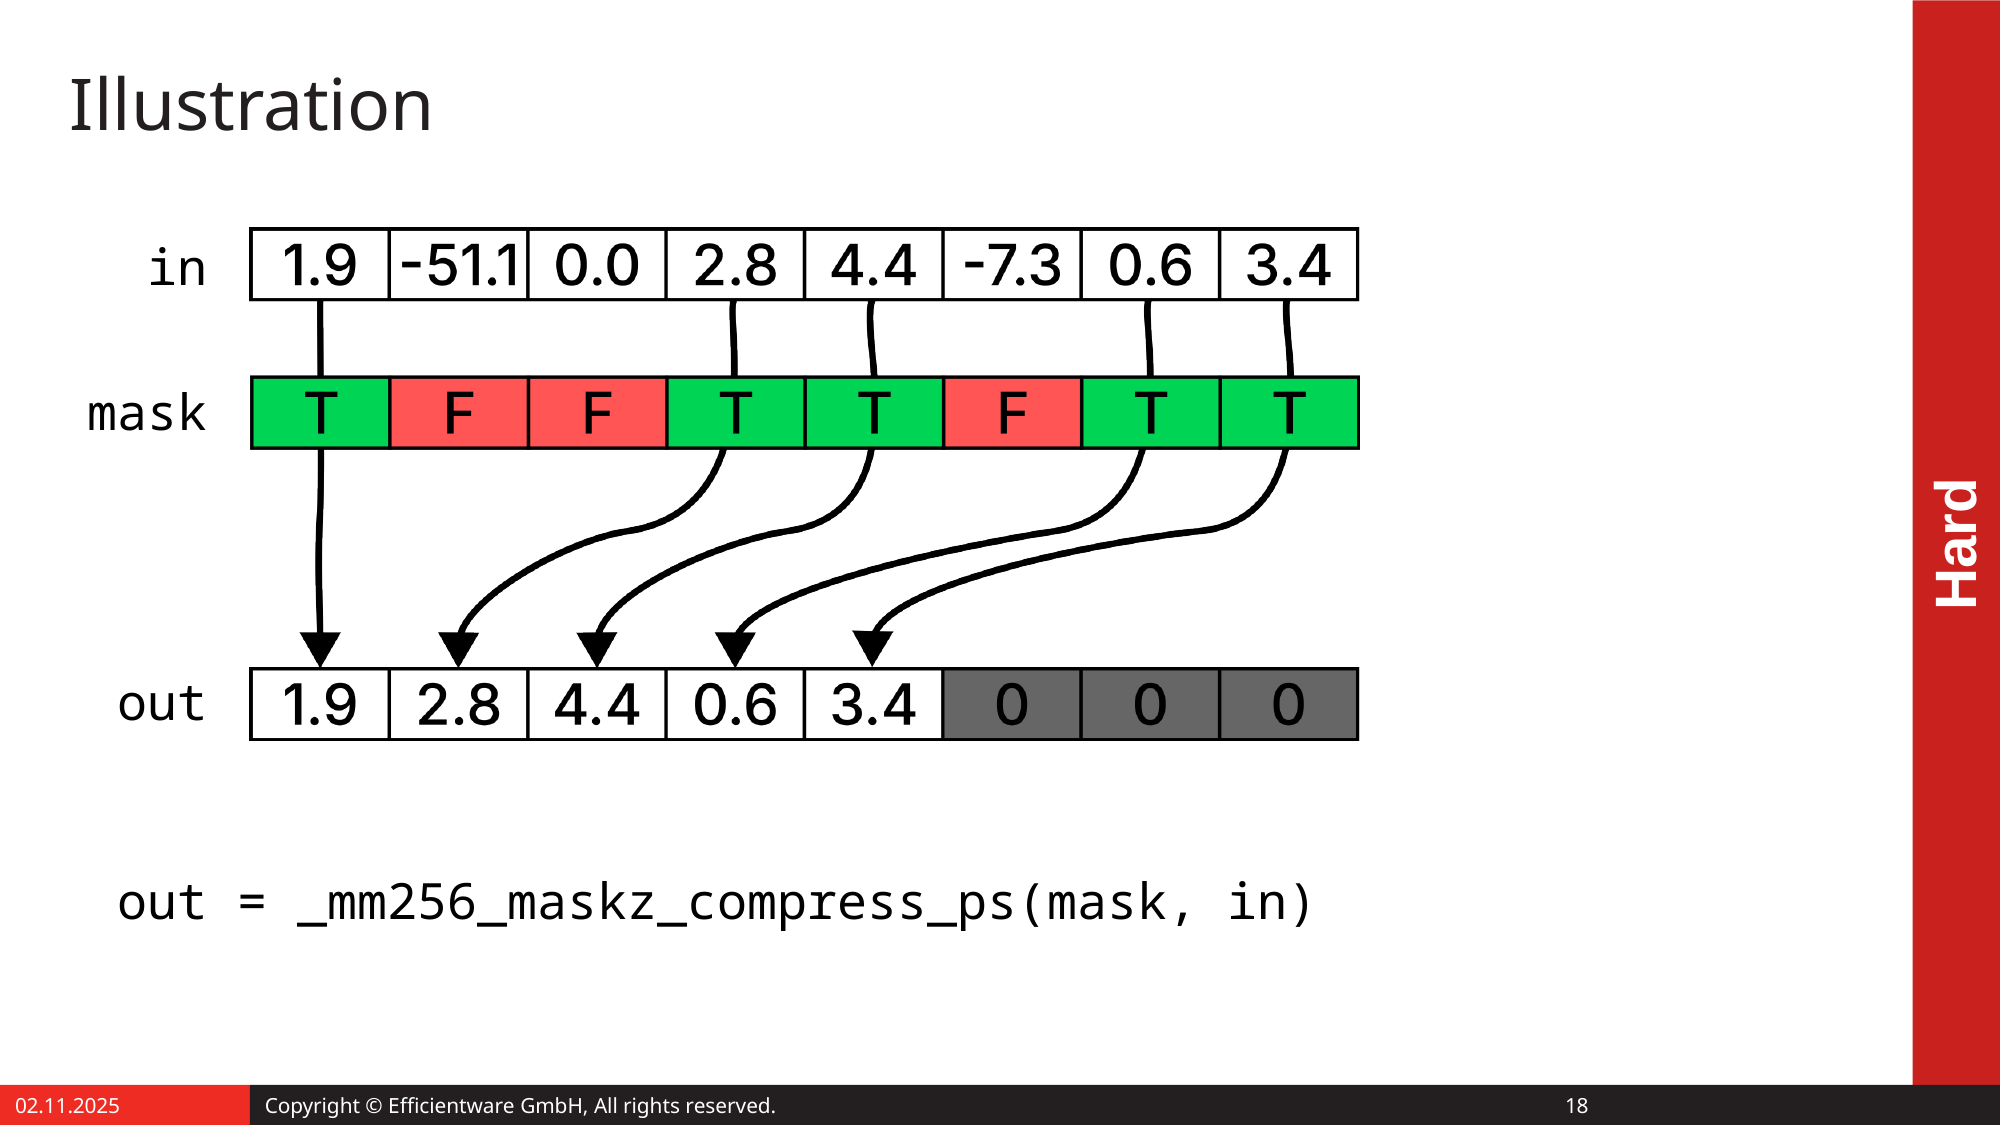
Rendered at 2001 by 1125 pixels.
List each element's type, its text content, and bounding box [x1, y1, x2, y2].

footer Copyright © Efficientware GmbH, All rights reserved. [249, 1084, 1550, 1125]
text_box Hard [1912, 0, 2000, 1084]
slide_number [1550, 1084, 2000, 1125]
slide_number 02.11.2025 [0, 1084, 249, 1125]
text_box out = _mm256_maskz_compress_ps(mask, in) [102, 862, 1384, 938]
title Illustration [55, 52, 1945, 156]
picture [249, 227, 1360, 741]
text_box in mask out [71, 227, 233, 742]
